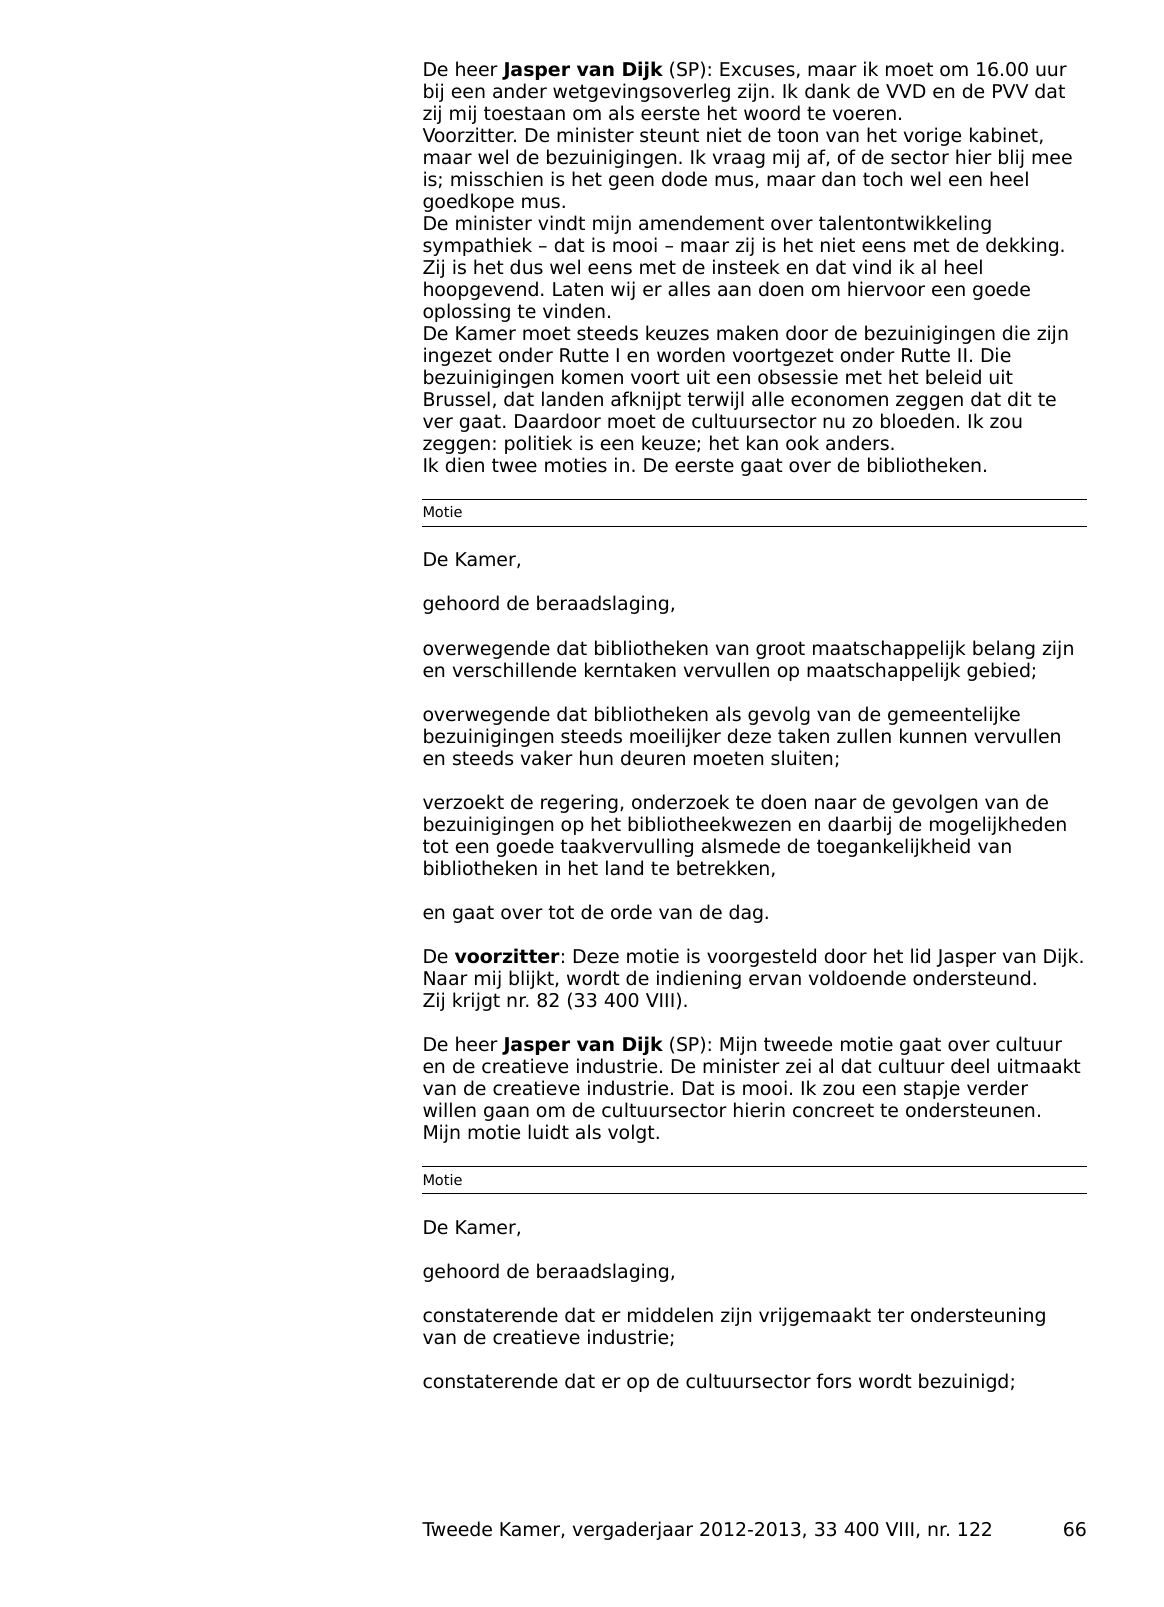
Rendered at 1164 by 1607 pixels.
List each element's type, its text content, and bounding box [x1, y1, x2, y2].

text De Kamer moet steeds keuzes maken door de bezuinigingen die zijn ingezet onder Rutte I en worden voortgezet onder Rutte II. Die bezuinigingen komen voort uit een obsessie met het beleid uit Brussel, dat landen afknijpt terwijl alle economen zeggen dat dit te ver gaat. Daardoor moet de cultuursector nu zo bloeden. Ik zou zeggen: politiek is een keuze; het kan ook anders. [422, 323, 1087, 455]
text De heer Jasper van Dijk (SP): Excuses, maar ik moet om 16.00 uur bij een ander wetgevingsoverleg zijn. Ik dank de VVD en de PVV dat zij mij toestaan om als eerste het woord te voeren. [422, 59, 1087, 125]
text Ik dien twee moties in. De eerste gaat over de bibliotheken. [422, 455, 1087, 477]
text gehoord de beraadslaging, [422, 593, 1087, 615]
text constaterende dat er middelen zijn vrijgemaakt ter ondersteuning van de creatieve industrie; [422, 1305, 1087, 1349]
text De Kamer, [422, 1217, 1087, 1238]
table_header Motie [422, 500, 1087, 526]
text De Kamer, [422, 549, 1087, 571]
text Voorzitter. De minister steunt niet de toon van het vorige kabinet, maar wel de bezuinigingen. Ik vraag mij af, of de sector hier blij mee is; misschien is het geen dode mus, maar dan toch wel een heel goedkope mus. [422, 125, 1087, 213]
text overwegende dat bibliotheken van groot maatschappelijk belang zijn en verschillende kerntaken vervullen op maatschappelijk gebied; [422, 637, 1087, 681]
text overwegende dat bibliotheken als gevolg van de gemeentelijke bezuinigingen steeds moeilijker deze taken zullen kunnen vervullen en steeds vaker hun deuren moeten sluiten; [422, 704, 1087, 769]
text Zij krijgt nr. 82 (33 400 VIII). [422, 990, 1087, 1012]
text gehoord de beraadslaging, [422, 1261, 1087, 1283]
text verzoekt de regering, onderzoek te doen naar de gevolgen van de bezuinigingen op het bibliotheekwezen en daarbij de mogelijkheden tot een goede taakvervulling alsmede de toegankelijkheid van bibliotheken in het land te betrekken, [422, 792, 1087, 880]
text constaterende dat er op de cultuursector fors wordt bezuinigd; [422, 1371, 1087, 1393]
text en gaat over tot de orde van de dag. [422, 902, 1087, 924]
table_header Motie [422, 1167, 1087, 1193]
text De minister vindt mijn amendement over talentontwikkeling sympathiek – dat is mooi – maar zij is het niet eens met de dekking. Zij is het dus wel eens met de insteek en dat vind ik al heel hoopgevend. Laten wij er alles aan doen om hiervoor een goede oplossing te vinden. [422, 213, 1087, 323]
text De heer Jasper van Dijk (SP): Mijn tweede motie gaat over cultuur en de creatieve industrie. De minister zei al dat cultuur deel uitmaakt van de creatieve industrie. Dat is mooi. Ik zou een stapje verder willen gaan om de cultuursector hierin concreet te ondersteunen. Mijn motie luidt als volgt. [422, 1034, 1087, 1144]
text De voorzitter: Deze motie is voorgesteld door het lid Jasper van Dijk. Naar mij blijkt, wordt de indiening ervan voldoende ondersteund. [422, 946, 1087, 990]
